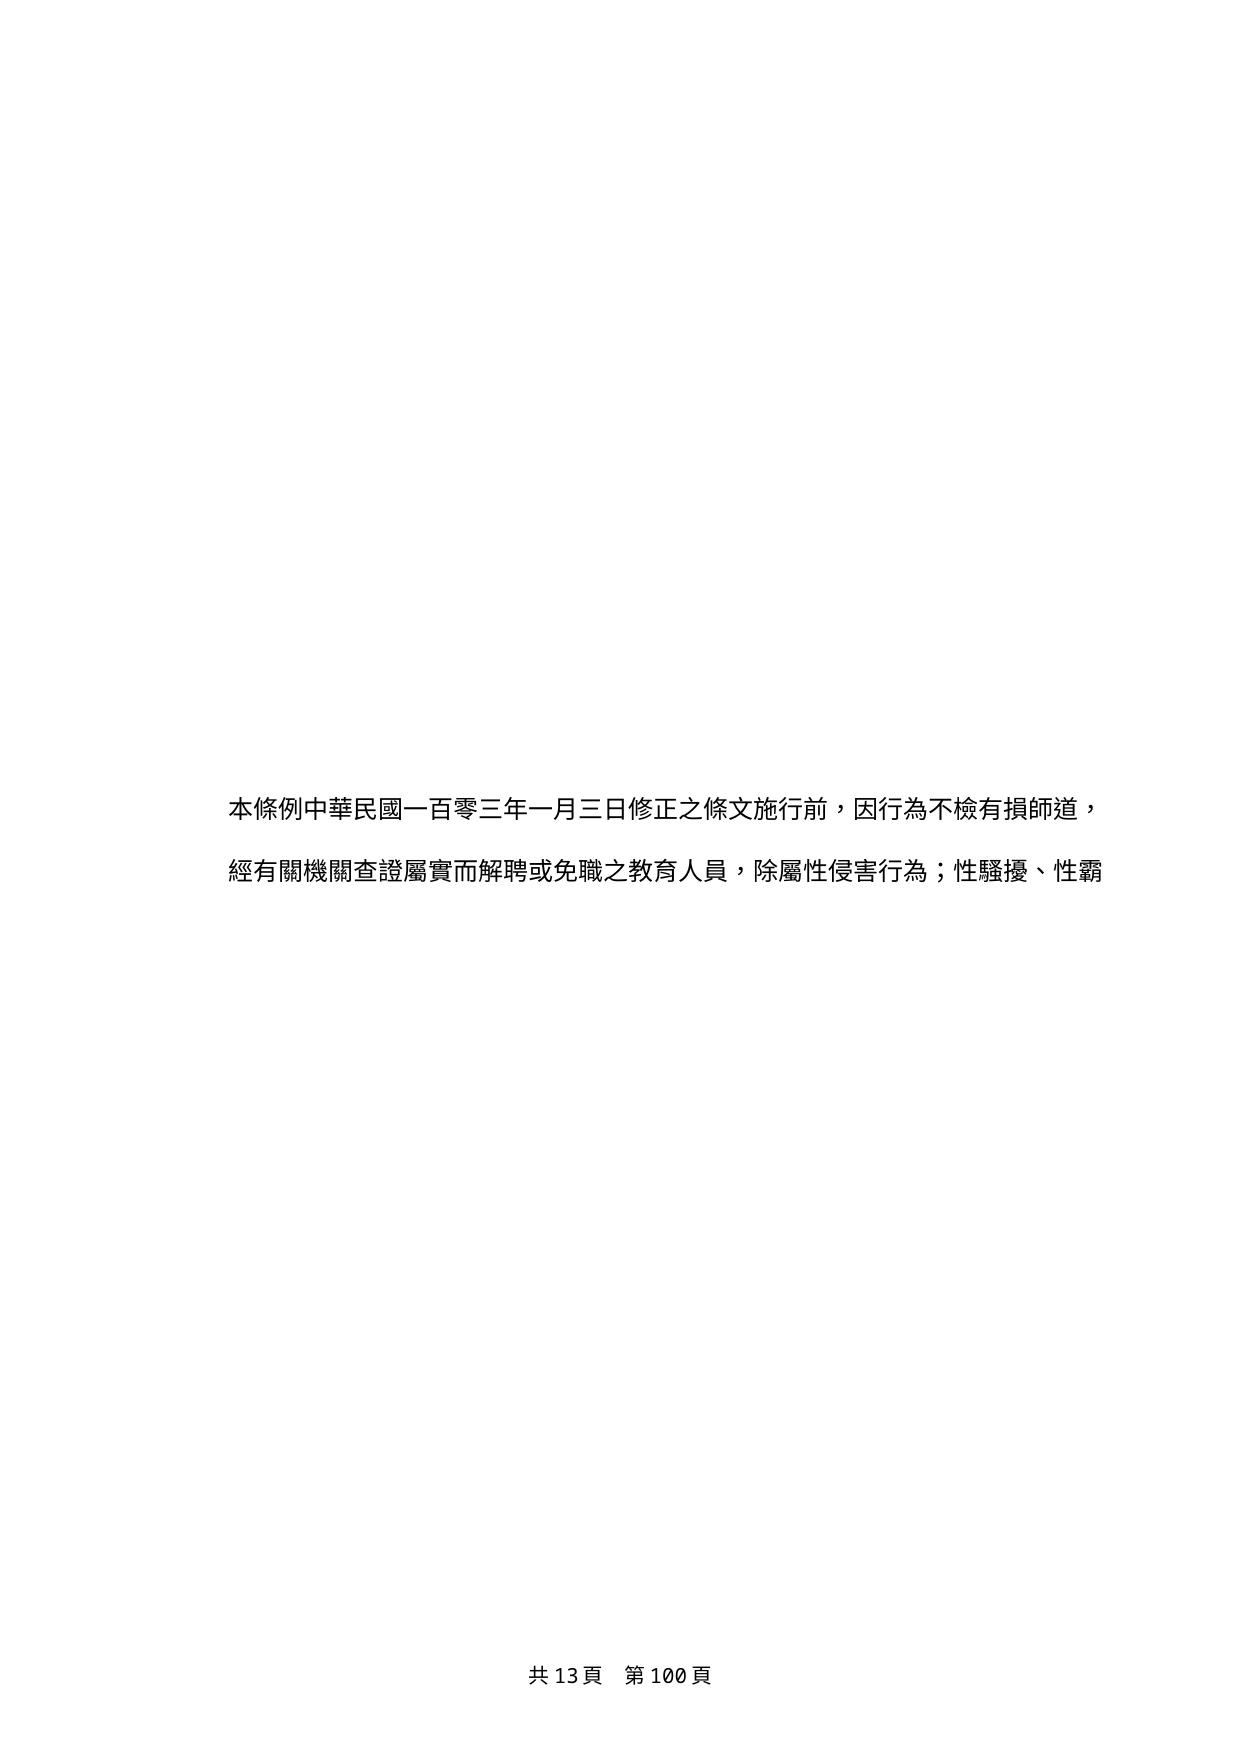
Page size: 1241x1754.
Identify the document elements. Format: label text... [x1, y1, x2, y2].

text 本條例中華民國一百零三年一月三日修正之條文施行前，因行為不檢有損師道，經有關機關查證屬實而解聘或免職之教育人員，除屬性侵害行為；性騷擾、性霸 [229, 766, 1122, 891]
